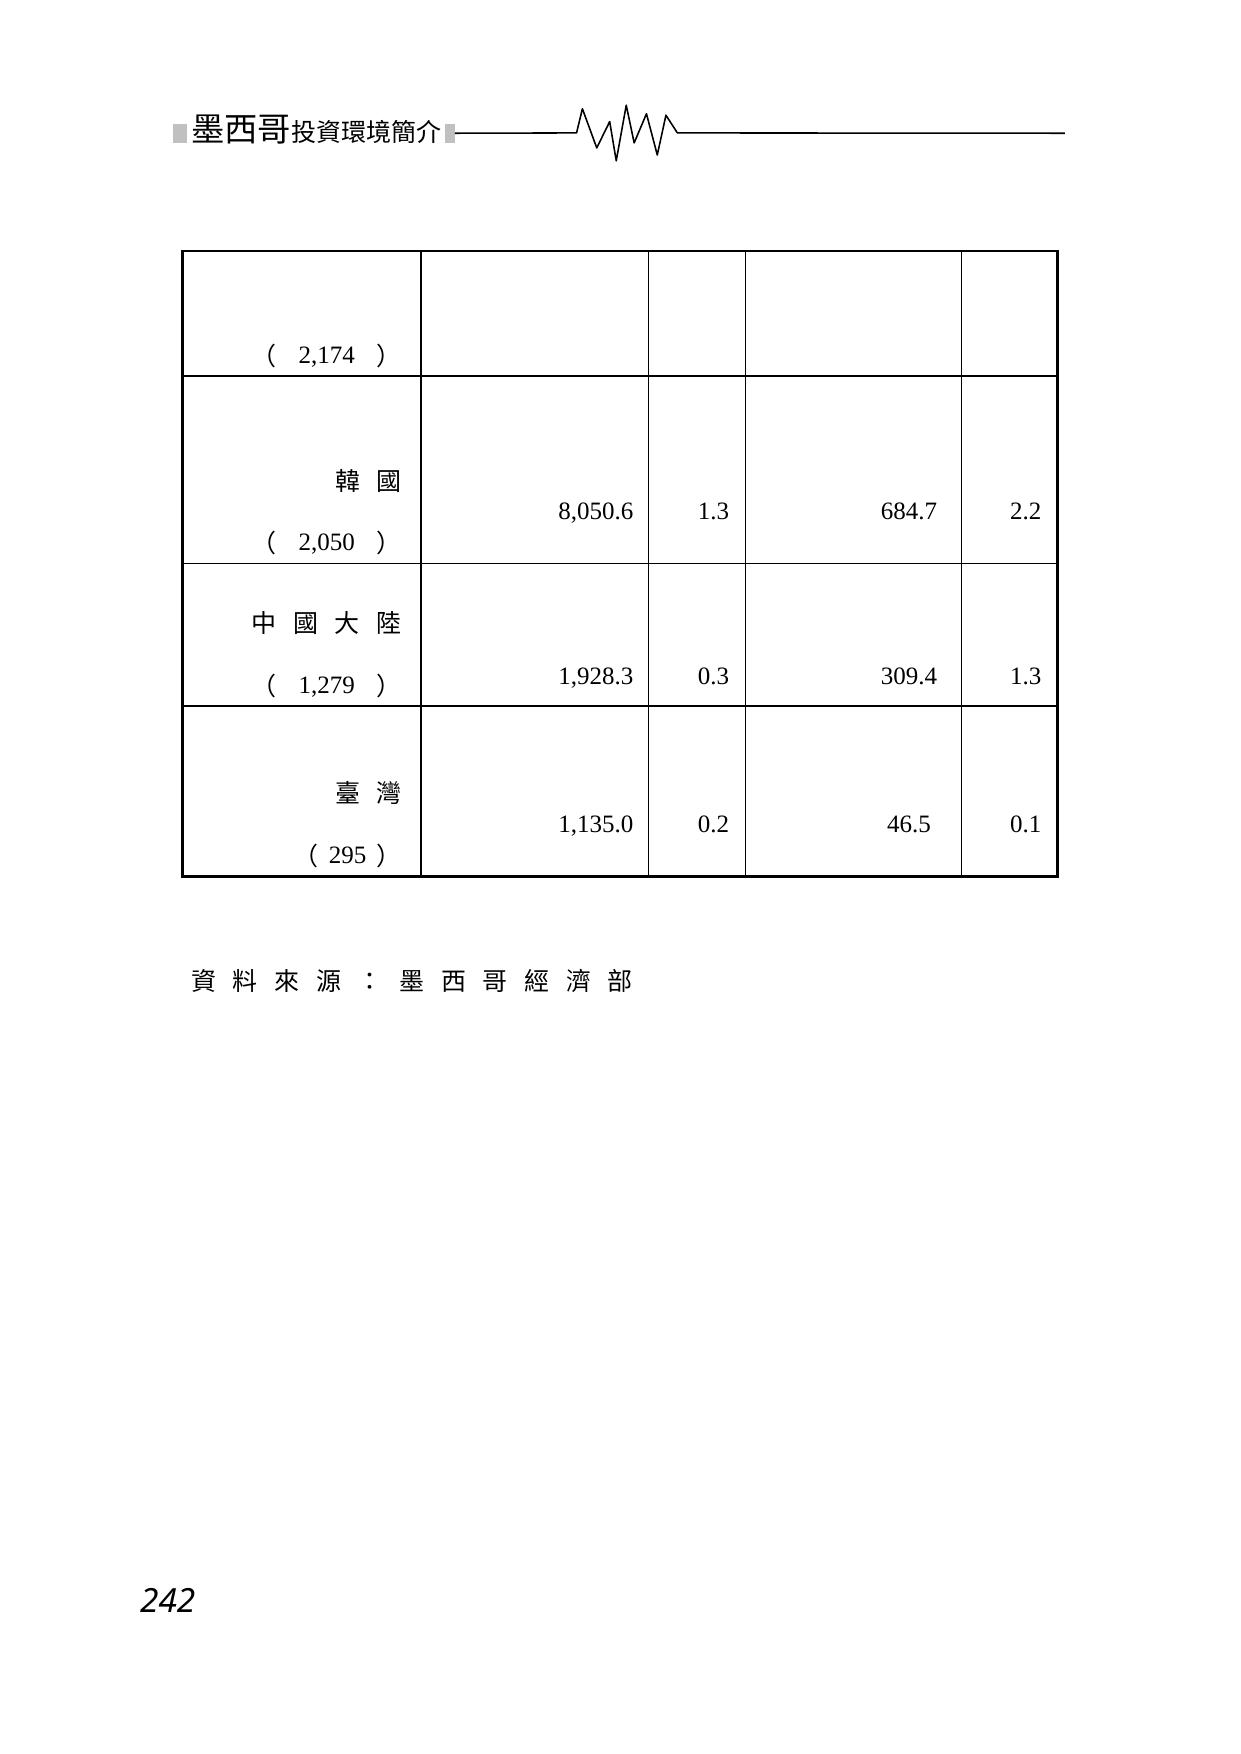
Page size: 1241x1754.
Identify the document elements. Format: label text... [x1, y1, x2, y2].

table_cell 1.3 [649, 377, 745, 563]
table_cell 8,050.6 [422, 377, 648, 563]
table_cell 臺灣（295） [184, 707, 420, 875]
table_cell 2.2 [962, 377, 1056, 563]
table_cell 309.4 [746, 564, 961, 705]
table_cell 韓國（2,050） [184, 377, 420, 563]
table_cell [649, 252, 745, 375]
table_cell 684.7 [746, 377, 961, 563]
table_cell 1.3 [962, 564, 1056, 705]
table_cell 0.3 [649, 564, 745, 705]
table_cell 0.1 [962, 707, 1056, 875]
table_cell [962, 252, 1056, 375]
table_cell 中國大陸（1,279） [184, 564, 420, 705]
table_cell 1,135.0 [422, 707, 648, 875]
table_cell [746, 252, 961, 375]
table_cell 46.5 [746, 707, 961, 875]
table_cell [422, 252, 648, 375]
table_cell 1,928.3 [422, 564, 648, 705]
table_cell 0.2 [649, 707, 745, 875]
table_cell （2,174） [184, 252, 420, 375]
text 資料來源：墨西哥經濟部 [183, 938, 1058, 1000]
